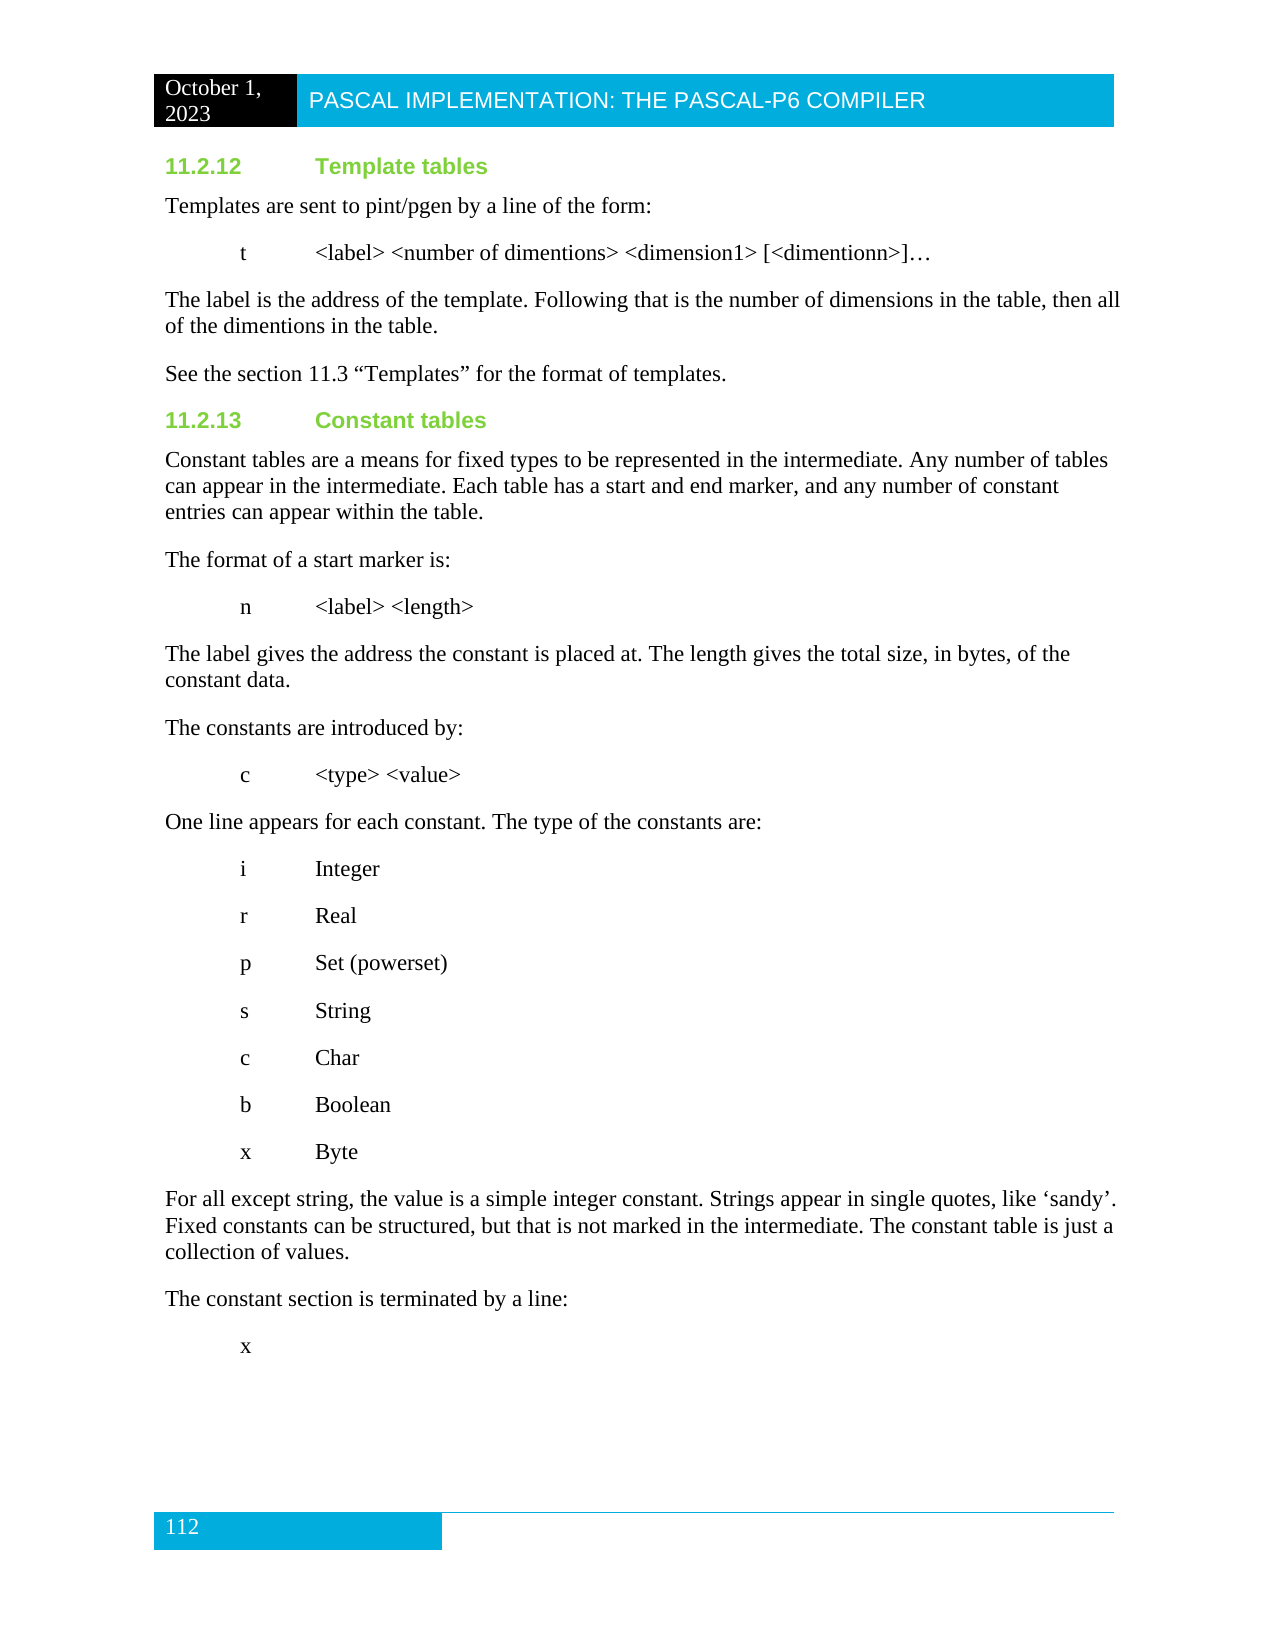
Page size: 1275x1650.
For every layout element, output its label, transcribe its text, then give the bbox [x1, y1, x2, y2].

text The constants are introduced by: [165, 713, 1125, 740]
text One line appears for each constant. The type of the constants are: [165, 808, 1125, 834]
subtitle Constant tables [165, 407, 1125, 433]
text Templates are sent to pint/pgen by a line of the form: [165, 192, 1125, 218]
text p Set (powerset) [165, 949, 1125, 976]
text s String [165, 997, 1125, 1023]
text Constant tables are a means for fixed types to be represented in the intermediate. Any number of tables can appear in the intermediate. Each table has a start and end marker, and any number of constant entries can appear within the table. [165, 446, 1125, 525]
text The constant section is terminated by a line: [165, 1285, 1125, 1312]
text b Boolean [165, 1091, 1125, 1117]
text The label gives the address the constant is placed at. The length gives the total size, in bytes, of the constant data. [165, 640, 1125, 693]
text See the section 11.3 “Templates” for the format of templates. [165, 360, 1125, 386]
text The format of a start marker is: [165, 546, 1125, 572]
text c Char [165, 1044, 1125, 1070]
text n <label> <length> [165, 593, 1125, 619]
text The label is the address of the template. Following that is the number of dimensions in the table, then all of the dimentions in the table. [165, 286, 1125, 339]
subtitle Template tables [165, 153, 1125, 179]
text For all except string, the value is a simple integer constant. Strings appear in single quotes, like ‘sandy’. Fixed constants can be structured, but that is not marked in the intermediate. The constant table is just a collection of values. [165, 1185, 1125, 1264]
text r Real [165, 902, 1125, 929]
text x [165, 1332, 1125, 1359]
text t <label> <number of dimentions> <dimension1> [<dimentionn>]… [165, 239, 1125, 265]
text i Integer [165, 855, 1125, 881]
text c <type> <value> [165, 761, 1125, 787]
text x Byte [165, 1138, 1125, 1164]
